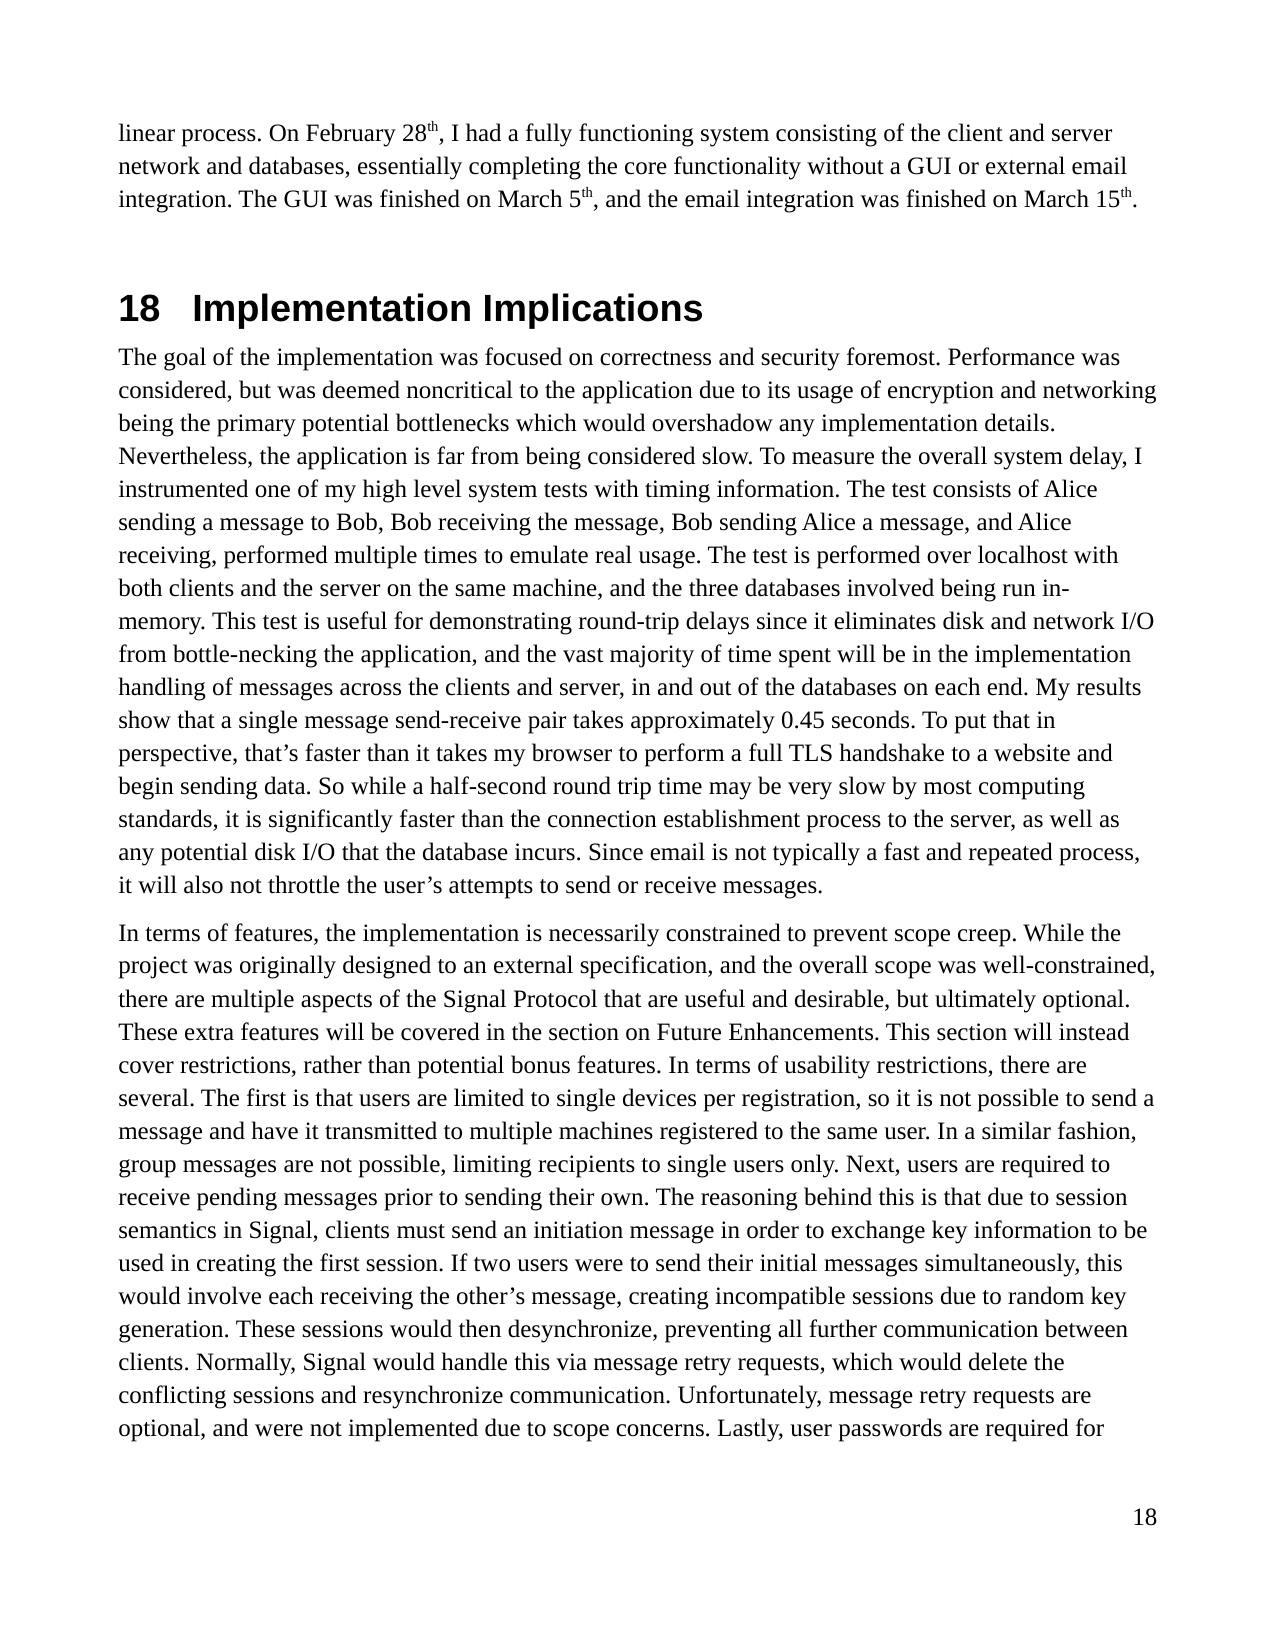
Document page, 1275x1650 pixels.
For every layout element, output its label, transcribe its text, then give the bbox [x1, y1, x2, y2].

text linear process. On February 28th, I had a fully functioning system consisting of the client and server network and databases, essentially completing the core functionality without a GUI or external email integration. The GUI was finished on March 5th, and the email integration was finished on March 15th. [118, 118, 1157, 213]
text In terms of features, the implementation is necessarily constrained to prevent scope creep. While the project was originally designed to an external specification, and the overall scope was well-constrained, there are multiple aspects of the Signal Protocol that are useful and desirable, but ultimately optional. These extra features will be covered in the section on Future Enhancements. This section will instead cover restrictions, rather than potential bonus features. In terms of usability restrictions, there are several. The first is that users are limited to single devices per registration, so it is not possible to send a message and have it transmitted to multiple machines registered to the same user. In a similar fashion, group messages are not possible, limiting recipients to single users only. Next, users are required to receive pending messages prior to sending their own. The reasoning behind this is that due to session semantics in Signal, clients must send an initiation message in order to exchange key information to be used in creating the first session. If two users were to send their initial messages simultaneously, this would involve each receiving the other’s message, creating incompatible sessions due to random key generation. These sessions would then desynchronize, preventing all further communication between clients. Normally, Signal would handle this via message retry requests, which would delete the conflicting sessions and resynchronize communication. Unfortunately, message retry requests are optional, and were not implemented due to scope concerns. Lastly, user passwords are required for [118, 918, 1157, 1442]
subtitle Implementation Implications [118, 286, 1157, 329]
text The goal of the implementation was focused on correctness and security foremost. Performance was considered, but was deemed noncritical to the application due to its usage of encryption and networking being the primary potential bottlenecks which would overshadow any implementation details. Nevertheless, the application is far from being considered slow. To measure the overall system delay, I instrumented one of my high level system tests with timing information. The test consists of Alice sending a message to Bob, Bob receiving the message, Bob sending Alice a message, and Alice receiving, performed multiple times to emulate real usage. The test is performed over localhost with both clients and the server on the same machine, and the three databases involved being run in-memory. This test is useful for demonstrating round-trip delays since it eliminates disk and network I/O from bottle-necking the application, and the vast majority of time spent will be in the implementation handling of messages across the clients and server, in and out of the databases on each end. My results show that a single message send-receive pair takes approximately 0.45 seconds. To put that in perspective, that’s faster than it takes my browser to perform a full TLS handshake to a website and begin sending data. So while a half-second round trip time may be very slow by most computing standards, it is significantly faster than the connection establishment process to the server, as well as any potential disk I/O that the database incurs. Since email is not typically a fast and repeated process, it will also not throttle the user’s attempts to send or receive messages. [118, 342, 1157, 899]
